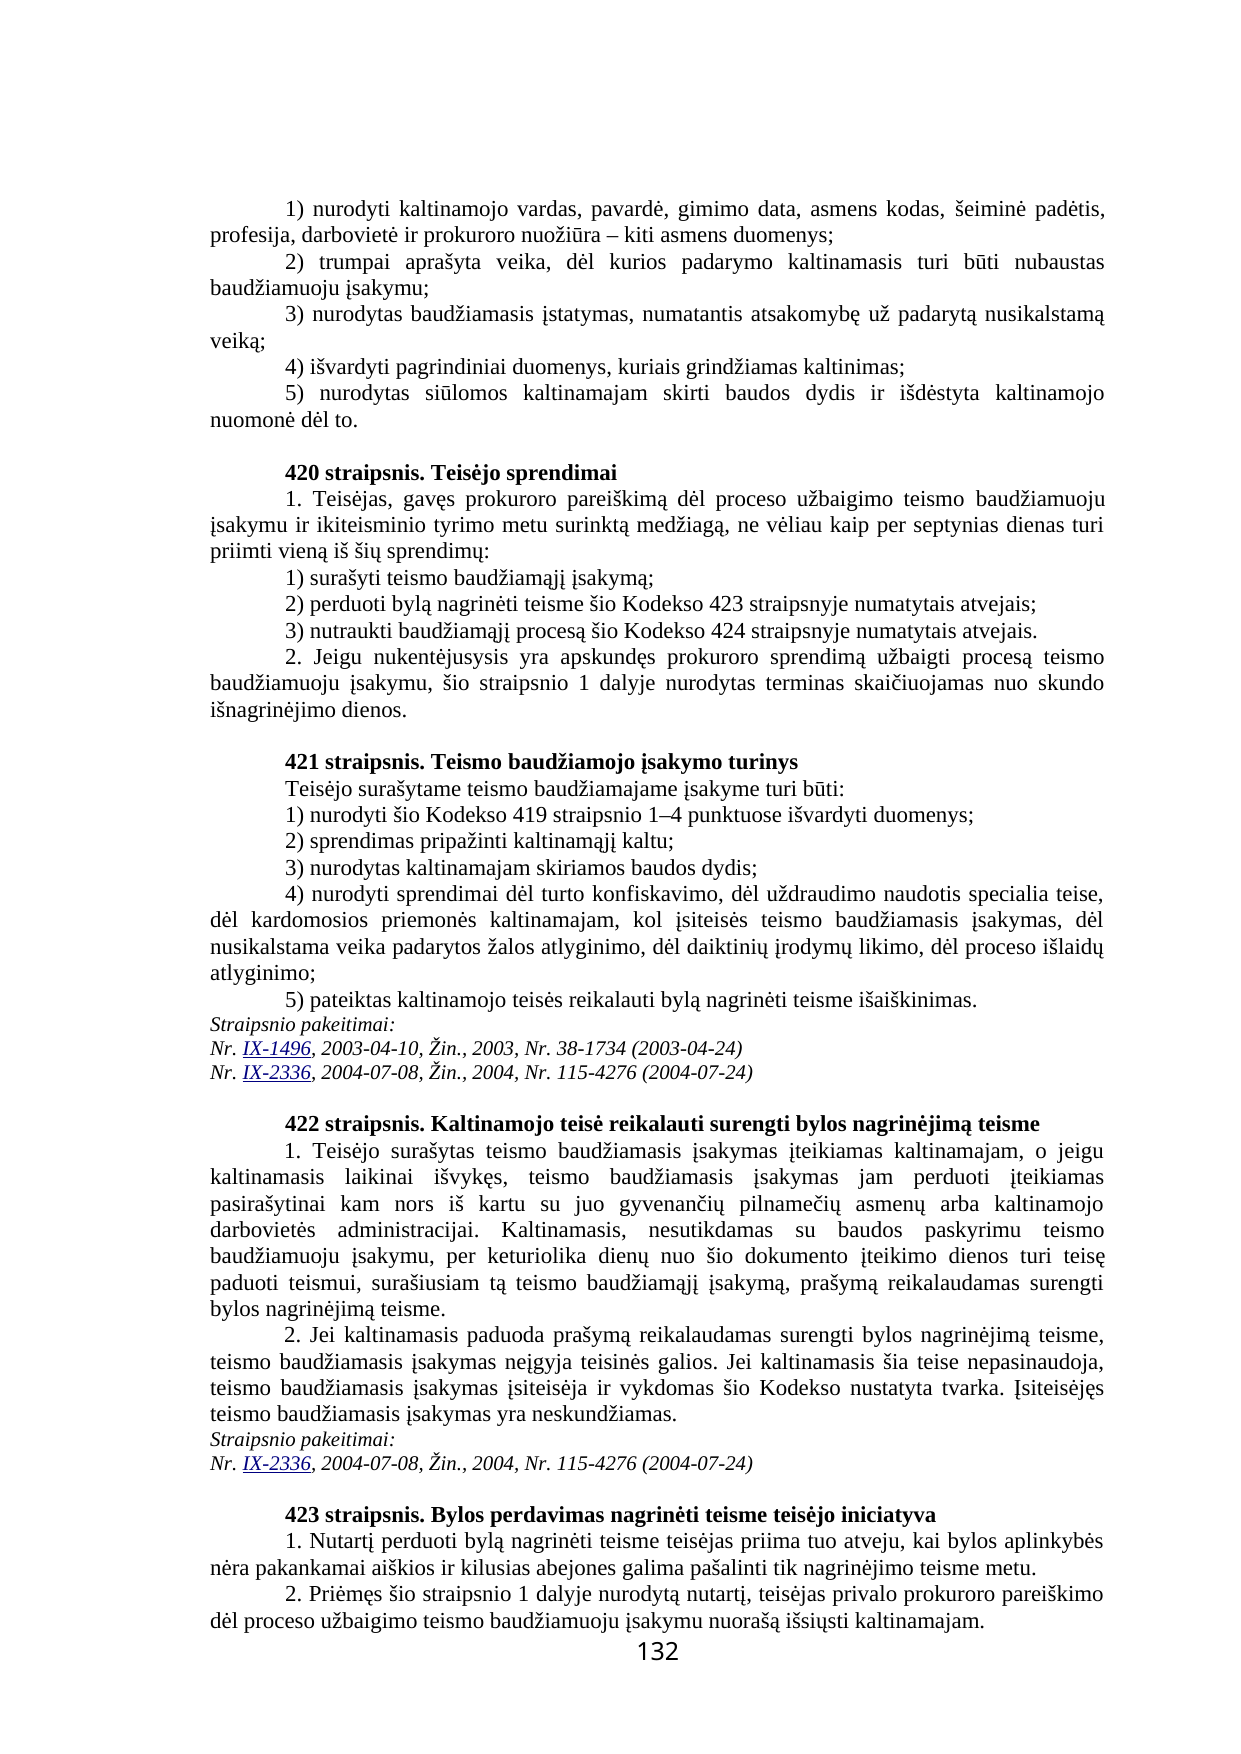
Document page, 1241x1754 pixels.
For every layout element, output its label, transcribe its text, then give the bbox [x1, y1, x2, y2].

text Nr. IX-1496, 2003-04-10, Žin., 2003, Nr. 38-1734 (2003-04-24) [210, 1036, 1106, 1060]
text Straipsnio pakeitimai: [210, 1427, 1106, 1451]
text Straipsnio pakeitimai: [210, 1012, 1106, 1036]
text 2) trumpai aprašyta veika, dėl kurios padarymo kaltinamasis turi būti nubaustas baudžiamuoju įsakymu; [210, 248, 1106, 300]
text 5) pateiktas kaltinamojo teisės reikalauti bylą nagrinėti teisme išaiškinimas. [210, 986, 1106, 1012]
text 422 straipsnis. Kaltinamojo teisė reikalauti surengti bylos nagrinėjimą teisme [285, 1111, 1106, 1137]
text 1. Teisėjo surašytas teismo baudžiamasis įsakymas įteikiamas kaltinamajam, o jeigu kaltinamasis laikinai išvykęs, teismo baudžiamasis įsakymas jam perduoti įteikiamas pasirašytinai kam nors iš kartu su juo gyvenančių pilnamečių asmenų arba kaltinamojo darbovietės administracijai. Kaltinamasis, nesutikdamas su baudos paskyrimu teismo baudžiamuoju įsakymu, per keturiolika dienų nuo šio dokumento įteikimo dienos turi teisę paduoti teismui, surašiusiam tą teismo baudžiamąjį įsakymą, prašymą reikalaudamas surengti bylos nagrinėjimą teisme. [210, 1137, 1106, 1321]
text 2) perduoti bylą nagrinėti teisme šio Kodekso 423 straipsnyje numatytais atvejais; [210, 590, 1106, 617]
text 2. Priėmęs šio straipsnio 1 dalyje nurodytą nutartį, teisėjas privalo prokuroro pareiškimo dėl proceso užbaigimo teismo baudžiamuoju įsakymu nuorašą išsiųsti kaltinamajam. [210, 1580, 1106, 1633]
text 1) nurodyti šio Kodekso 419 straipsnio 1–4 punktuose išvardyti duomenys; [210, 801, 1106, 827]
text 420 straipsnis. Teisėjo sprendimai [210, 458, 1106, 485]
text 3) nutraukti baudžiamąjį procesą šio Kodekso 424 straipsnyje numatytais atvejais. [210, 617, 1106, 643]
text 5) nurodytas siūlomos kaltinamajam skirti baudos dydis ir išdėstyta kaltinamojo nuomonė dėl to. [210, 379, 1106, 432]
text 1) surašyti teismo baudžiamąjį įsakymą; [210, 564, 1106, 590]
text Nr. IX-2336, 2004-07-08, Žin., 2004, Nr. 115-4276 (2004-07-24) [210, 1060, 1106, 1084]
text 3) nurodytas baudžiamasis įstatymas, numatantis atsakomybę už padarytą nusikalstamą veiką; [210, 300, 1106, 353]
text Teisėjo surašytame teismo baudžiamajame įsakyme turi būti: [210, 775, 1106, 801]
text 3) nurodytas kaltinamajam skiriamos baudos dydis; [210, 854, 1106, 880]
text 4) nurodyti sprendimai dėl turto konfiskavimo, dėl uždraudimo naudotis specialia teise, dėl kardomosios priemonės kaltinamajam, kol įsiteisės teismo baudžiamasis įsakymas, dėl nusikalstama veika padarytos žalos atlyginimo, dėl daiktinių įrodymų likimo, dėl proceso išlaidų atlyginimo; [210, 880, 1106, 986]
text Nr. IX-2336, 2004-07-08, Žin., 2004, Nr. 115-4276 (2004-07-24) [210, 1451, 1106, 1475]
text 423 straipsnis. Bylos perdavimas nagrinėti teisme teisėjo iniciatyva [210, 1501, 1106, 1528]
text 1. Teisėjas, gavęs prokuroro pareiškimą dėl proceso užbaigimo teismo baudžiamuoju įsakymu ir ikiteisminio tyrimo metu surinktą medžiagą, ne vėliau kaip per septynias dienas turi priimti vieną iš šių sprendimų: [210, 485, 1106, 564]
text 421 straipsnis. Teismo baudžiamojo įsakymo turinys [210, 748, 1106, 775]
text 1) nurodyti kaltinamojo vardas, pavardė, gimimo data, asmens kodas, šeiminė padėtis, profesija, darbovietė ir prokuroro nuožiūra – kiti asmens duomenys; [210, 195, 1106, 248]
text 2) sprendimas pripažinti kaltinamąjį kaltu; [210, 827, 1106, 854]
text 4) išvardyti pagrindiniai duomenys, kuriais grindžiamas kaltinimas; [210, 353, 1106, 379]
text 1. Nutartį perduoti bylą nagrinėti teisme teisėjas priima tuo atveju, kai bylos aplinkybės nėra pakankamai aiškios ir kilusias abejones galima pašalinti tik nagrinėjimo teisme metu. [210, 1528, 1106, 1580]
text 2. Jeigu nukentėjusysis yra apskundęs prokuroro sprendimą užbaigti procesą teismo baudžiamuoju įsakymu, šio straipsnio 1 dalyje nurodytas terminas skaičiuojamas nuo skundo išnagrinėjimo dienos. [210, 643, 1106, 722]
text 2. Jei kaltinamasis paduoda prašymą reikalaudamas surengti bylos nagrinėjimą teisme, teismo baudžiamasis įsakymas neįgyja teisinės galios. Jei kaltinamasis šia teise nepasinaudoja, teismo baudžiamasis įsakymas įsiteisėja ir vykdomas šio Kodekso nustatyta tvarka. Įsiteisėjęs teismo baudžiamasis įsakymas yra neskundžiamas. [210, 1321, 1106, 1427]
